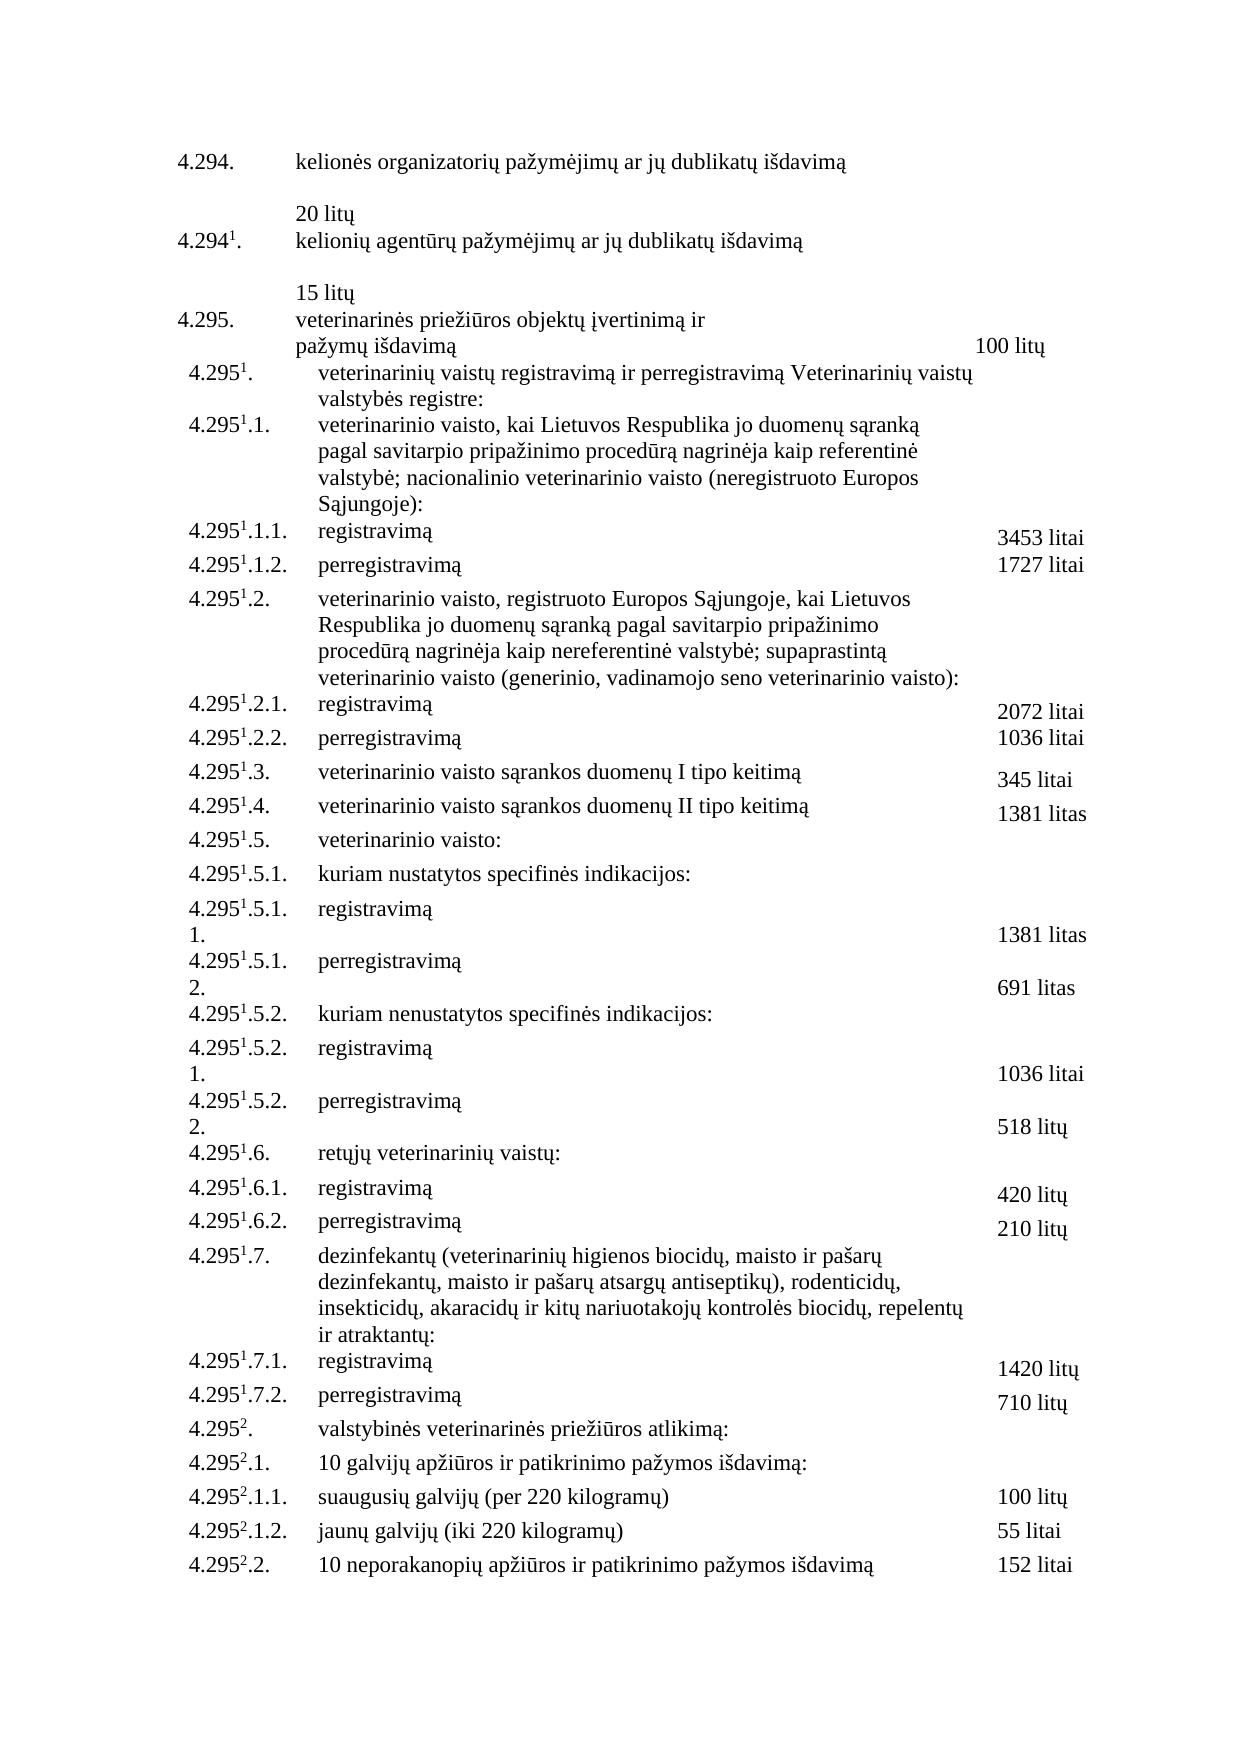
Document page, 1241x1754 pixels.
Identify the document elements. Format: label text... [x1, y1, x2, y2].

table_cell 420 litų [986, 1174, 1148, 1208]
table_cell 4.2951.3. [177, 758, 307, 792]
table_cell 10 neporakanopių apžiūros ir patikrinimo pažymos išdavimą [307, 1551, 986, 1586]
table_cell 691 litas [986, 947, 1148, 1000]
table_cell 1727 litai [986, 551, 1148, 585]
table_cell 4.2951.2.2. [177, 724, 307, 758]
table_cell 210 litų [986, 1208, 1148, 1242]
table_cell 4.2952.1.1. [177, 1483, 307, 1517]
table_cell [986, 861, 1148, 894]
table_cell 4.2952.2. [177, 1551, 307, 1586]
table_cell valstybinės veterinarinės priežiūros atlikimą: [307, 1415, 986, 1449]
table_cell [986, 585, 1148, 690]
table_cell 4.2951.6.1. [177, 1174, 307, 1208]
table_cell 4.2952. [177, 1415, 307, 1449]
table_cell 4.2951.5. [177, 826, 307, 861]
table_cell perregistravimą [307, 1087, 986, 1139]
table_cell 4.2951.7. [177, 1242, 307, 1347]
table_cell [986, 1449, 1148, 1483]
table_cell 4.2951.7.1. [177, 1347, 307, 1381]
table_cell registravimą [307, 690, 986, 724]
text 4.2941. kelionių agentūrų pažymėjimų ar jų dublikatų išdavimą 15 litų [177, 227, 945, 306]
table_cell 4.2951.1. [177, 411, 307, 517]
table_cell perregistravimą [307, 724, 986, 758]
text pažymų išdavimą 100 litų [177, 332, 1137, 358]
table_cell 4.2951.1.2. [177, 551, 307, 585]
table_cell registravimą [307, 1174, 986, 1208]
table_cell 1036 litai [986, 1034, 1148, 1087]
table_cell [986, 411, 1148, 517]
table_cell [986, 1415, 1148, 1449]
table_cell registravimą [307, 1034, 986, 1087]
table_cell 4.2951.7.2. [177, 1381, 307, 1415]
table_cell kuriam nustatytos specifinės indikacijos: [307, 861, 986, 894]
table_cell veterinarinio vaisto sąrankos duomenų II tipo keitimą [307, 793, 986, 826]
table_cell 4.2951.2.1. [177, 690, 307, 724]
table_cell veterinarinio vaisto, kai Lietuvos Respublika jo duomenų sąranką pagal savitarpio pripažinimo procedūrą nagrinėja kaip referentinė valstybė; nacionalinio veterinarinio vaisto (neregistruoto Europos Sąjungoje): [307, 411, 986, 517]
table_cell suaugusių galvijų (per 220 kilogramų) [307, 1483, 986, 1517]
table_cell 1420 litų [986, 1347, 1148, 1381]
table_cell 4.2951.6. [177, 1140, 307, 1173]
table_cell jaunų galvijų (iki 220 kilogramų) [307, 1518, 986, 1551]
table_cell 4.2951.6.2. [177, 1208, 307, 1242]
table_cell 1381 litas [986, 793, 1148, 826]
table_cell 4.2951.2. [177, 585, 307, 690]
table_cell perregistravimą [307, 1208, 986, 1242]
table_cell 4.2952.1. [177, 1449, 307, 1483]
table_cell 10 galvijų apžiūros ir patikrinimo pažymos išdavimą: [307, 1449, 986, 1483]
table_cell 3453 litai [986, 517, 1148, 551]
table_cell dezinfekantų (veterinarinių higienos biocidų, maisto ir pašarų dezinfekantų, maisto ir pašarų atsargų antiseptikų), rodenticidų, insekticidų, akaracidų ir kitų nariuotakojų kontrolės biocidų, repelentų ir atraktantų: [307, 1242, 986, 1347]
table_cell 1036 litai [986, 724, 1148, 758]
table_header 4.2951. [177, 359, 307, 411]
table_cell 55 litai [986, 1518, 1148, 1551]
table_cell veterinarinio vaisto: [307, 826, 986, 861]
table_cell veterinarinio vaisto sąrankos duomenų I tipo keitimą [307, 758, 986, 792]
table_cell registravimą [307, 895, 986, 947]
table_cell 4.2951.5.1.2. [177, 947, 307, 1000]
table_cell 100 litų [986, 1483, 1148, 1517]
table_cell [986, 1242, 1148, 1347]
table_cell perregistravimą [307, 1381, 986, 1415]
table_cell registravimą [307, 517, 986, 551]
table_cell [986, 826, 1148, 861]
table_cell 4.2951.5.2.1. [177, 1034, 307, 1087]
table_cell [986, 1140, 1148, 1173]
table_cell 4.2951.5.2. [177, 1000, 307, 1034]
table_cell 4.2951.5.2.2. [177, 1087, 307, 1139]
table_cell perregistravimą [307, 947, 986, 1000]
table_cell retųjų veterinarinių vaistų: [307, 1140, 986, 1173]
table_cell 4.2952.1.2. [177, 1518, 307, 1551]
table_cell kuriam nenustatytos specifinės indikacijos: [307, 1000, 986, 1034]
table_cell 4.2951.4. [177, 793, 307, 826]
table_header veterinarinių vaistų registravimą ir perregistravimą Veterinarinių vaistų valstybės registre: [307, 359, 986, 411]
table_cell perregistravimą [307, 551, 986, 585]
table_cell 4.2951.5.1. [177, 861, 307, 894]
table_header [986, 359, 1148, 411]
table_cell 4.2951.5.1.1. [177, 895, 307, 947]
table_cell [986, 1000, 1148, 1034]
table_cell registravimą [307, 1347, 986, 1381]
text 4.295. veterinarinės priežiūros objektų įvertinimą ir [177, 306, 1122, 332]
table_cell 710 litų [986, 1381, 1148, 1415]
table_cell 345 litai [986, 758, 1148, 792]
table_cell 4.2951.1.1. [177, 517, 307, 551]
table_cell 152 litai [986, 1551, 1148, 1586]
table_cell 2072 litai [986, 690, 1148, 724]
table_cell 1381 litas [986, 895, 1148, 947]
table_cell veterinarinio vaisto, registruoto Europos Sąjungoje, kai Lietuvos Respublika jo duomenų sąranką pagal savitarpio pripažinimo procedūrą nagrinėja kaip nereferentinė valstybė; supaprastintą veterinarinio vaisto (generinio, vadinamojo seno veterinarinio vaisto): [307, 585, 986, 690]
table_cell 518 litų [986, 1087, 1148, 1139]
text 4.294. kelionės organizatorių pažymėjimų ar jų dublikatų išdavimą 20 litų [177, 148, 945, 227]
